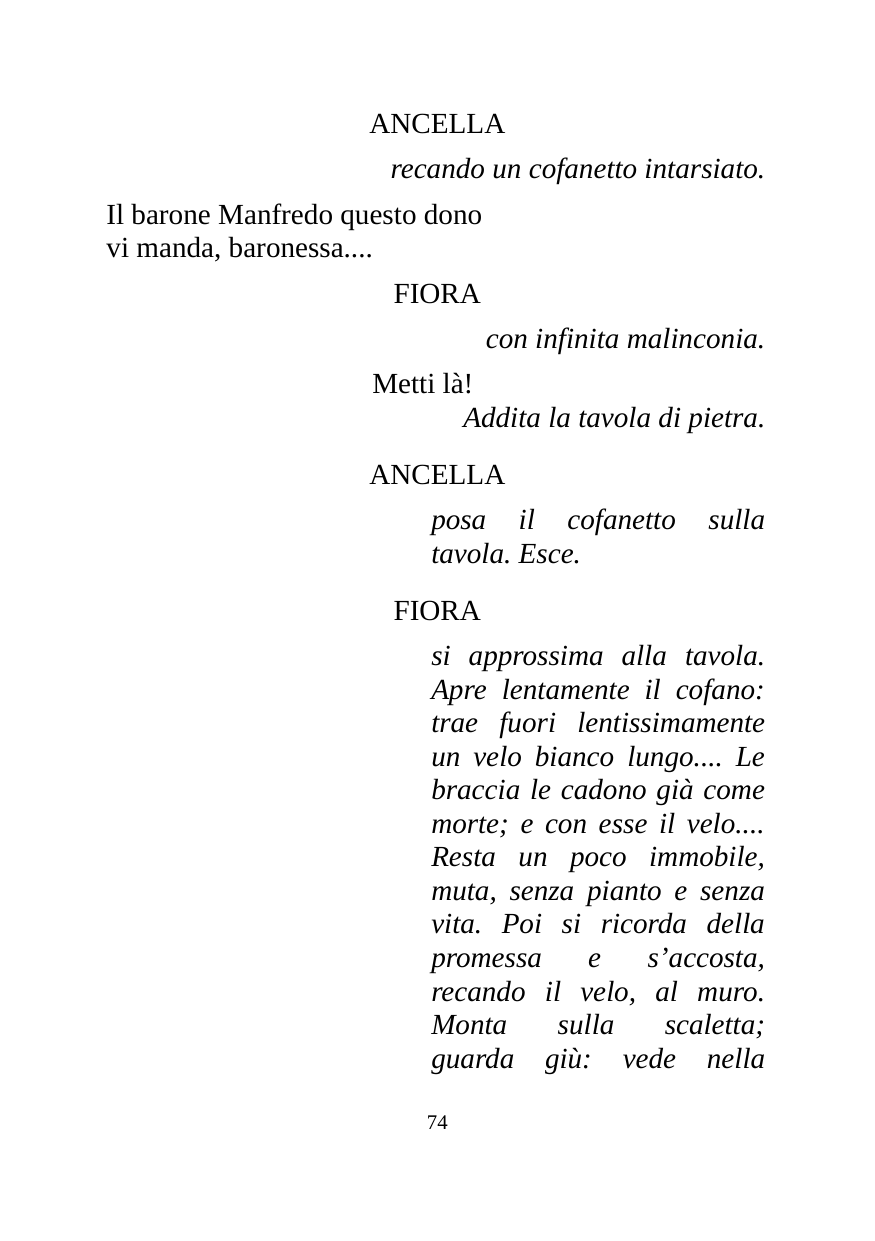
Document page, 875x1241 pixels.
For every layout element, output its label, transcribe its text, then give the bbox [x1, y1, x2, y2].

text recando un cofanetto intarsiato. [384, 152, 768, 185]
text ANCELLA [106, 106, 768, 140]
text si approssima alla tavola. Apre lentamente il cofano: trae fuori lentissimamente un velo bianco lungo.... Le braccia le cadono già come morte; e con esse il velo.... Resta un poco immobile, muta, senza pianto e senza vita. Poi si ricorda della promessa e s’accosta, recando il velo, al muro. Monta sulla scaletta; guarda giù: vede nella [431, 638, 768, 1074]
text posa il cofanetto sulla tavola. Esce. [431, 502, 768, 569]
text Metti là! [106, 366, 768, 400]
text Addita la tavola di pietra. [431, 400, 768, 433]
text con infinita malinconia. [431, 321, 768, 354]
text ANCELLA [106, 457, 768, 491]
text FIORA [106, 276, 768, 309]
text FIORA [106, 593, 768, 626]
text Il barone Manfredo questo dono vi manda, baronessa.... [106, 197, 768, 264]
